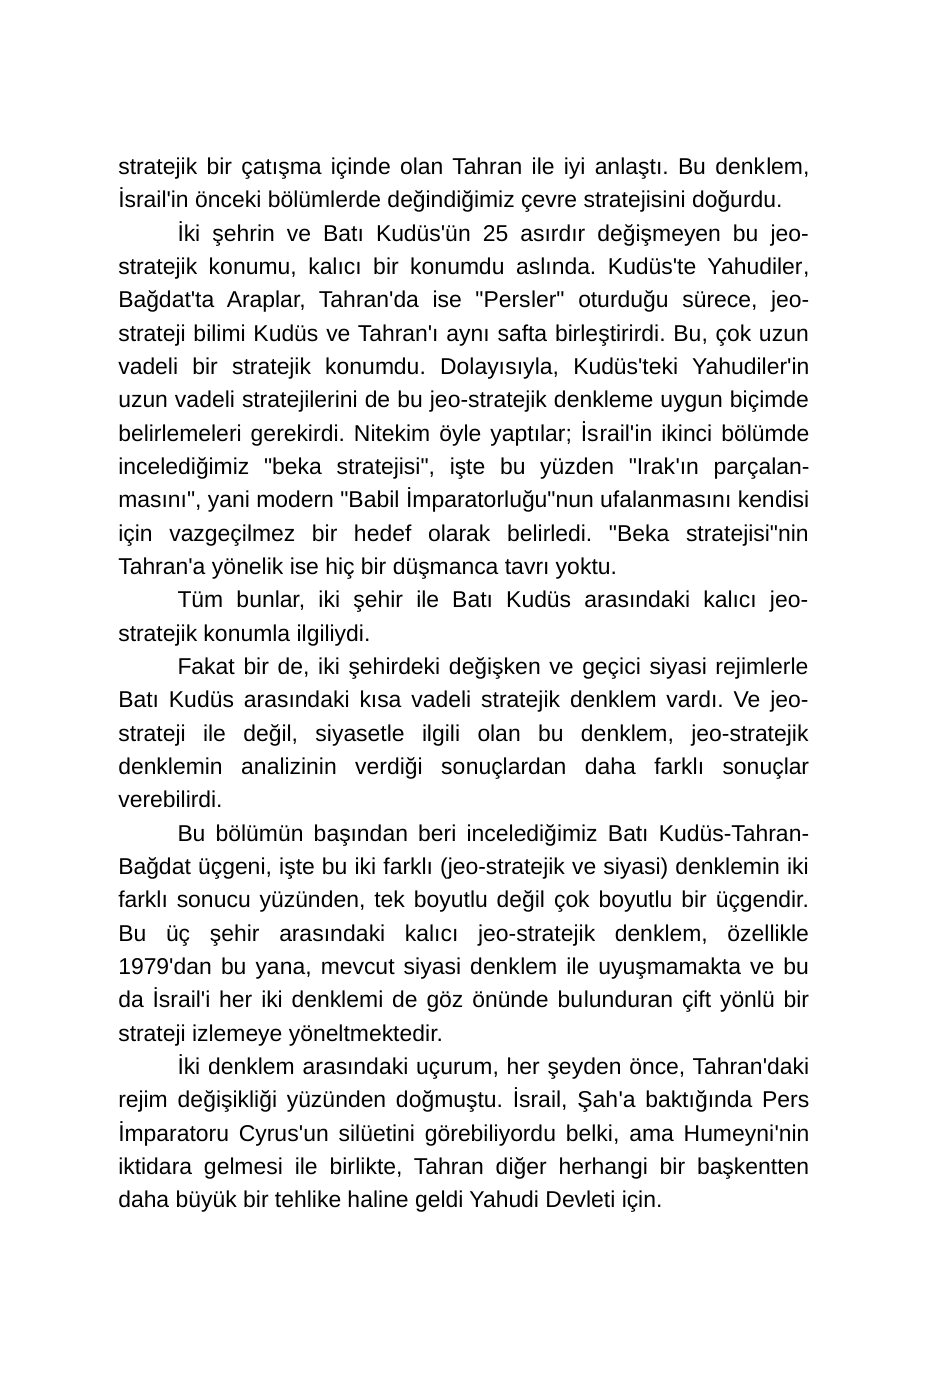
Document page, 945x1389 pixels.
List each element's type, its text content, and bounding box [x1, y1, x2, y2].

text Tüm bunlar, iki şehir ile Batı Kudüs arasındaki kalıcı jeo-stratejik ko­numla ilgiliydi. [118, 581, 809, 648]
text İki şehrin ve Batı Kudüs'ün 25 asırdır değişmeyen bu jeo-stratejik ko­numu, kalıcı bir konumdu aslında. Kudüs'te Yahudiler, Bağdat'ta Araplar, Tah­ran'da ise "Persler" oturduğu sürece, jeo-strateji bilimi Kudüs ve Tahran'ı aynı safta birleştirirdi. Bu, çok uzun vadeli bir stratejik konumdu. Dolayı­sıy­la, Kudüs'teki Yahudiler'in uzun vadeli stratejilerini de bu jeo-stratejik denkleme uygun biçimde belirlemeleri gerekirdi. Nitekim öyle yaptılar; İs­rail'­in ikinci bölümde incelediğimiz "beka stratejisi", işte bu yüzden "Irak'ın par­çalan­masını", yani modern "Babil İmparatorluğu"nun ufalanmasını ken­disi için vazgeçilmez bir hedef olarak belirledi. "Beka stratejisi"nin Tahran'a yö­nelik ise hiç bir düşmanca tavrı yoktu. [118, 214, 809, 581]
text stratejik bir çatışma içinde olan Tahran ile iyi anlaştı. Bu denk­lem, İsrail'in önceki bölümlerde değindiğimiz çevre stratejisini doğur­du. [118, 148, 809, 214]
text İki denklem arasındaki uçurum, her şeyden önce, Tahran'daki rejim de­ğişikliği yüzünden doğmuştu. İsrail, Şah'a baktığında Pers İmparatoru Cyrus'­un silüetini görebiliyordu belki, ama Humeyni'nin iktidara gelmesi ile bir­likte, Tahran diğer herhangi bir başkentten daha büyük bir tehlike haline geldi Yahudi Devleti için. [118, 1048, 809, 1214]
text Bu bölümün başından beri incelediğimiz Batı Kudüs-Tahran-Bağdat üçgeni, işte bu iki farklı (jeo-stratejik ve siyasi) denklemin iki farklı sonucu yüzünden, tek boyutlu değil çok boyutlu bir üçgendir. Bu üç şehir arasın­da­ki kalıcı jeo-stratejik denklem, özellikle 1979'dan bu yana, mevcut siyasi denk­lem ile uyuşmamakta ve bu da İsrail'i her iki denklemi de göz önünde bu­lun­duran çift yönlü bir strateji izlemeye yöneltmektedir. [118, 814, 809, 1048]
text Fakat bir de, iki şehirdeki değişken ve geçici siyasi rejimlerle Batı Ku­düs arasındaki kısa vadeli stratejik denklem vardı. Ve jeo-strateji ile değil, siyasetle ilgili olan bu denklem, jeo-stratejik denklemin analizinin verdiği so­nuçlardan daha farklı sonuçlar verebilirdi. [118, 648, 809, 814]
